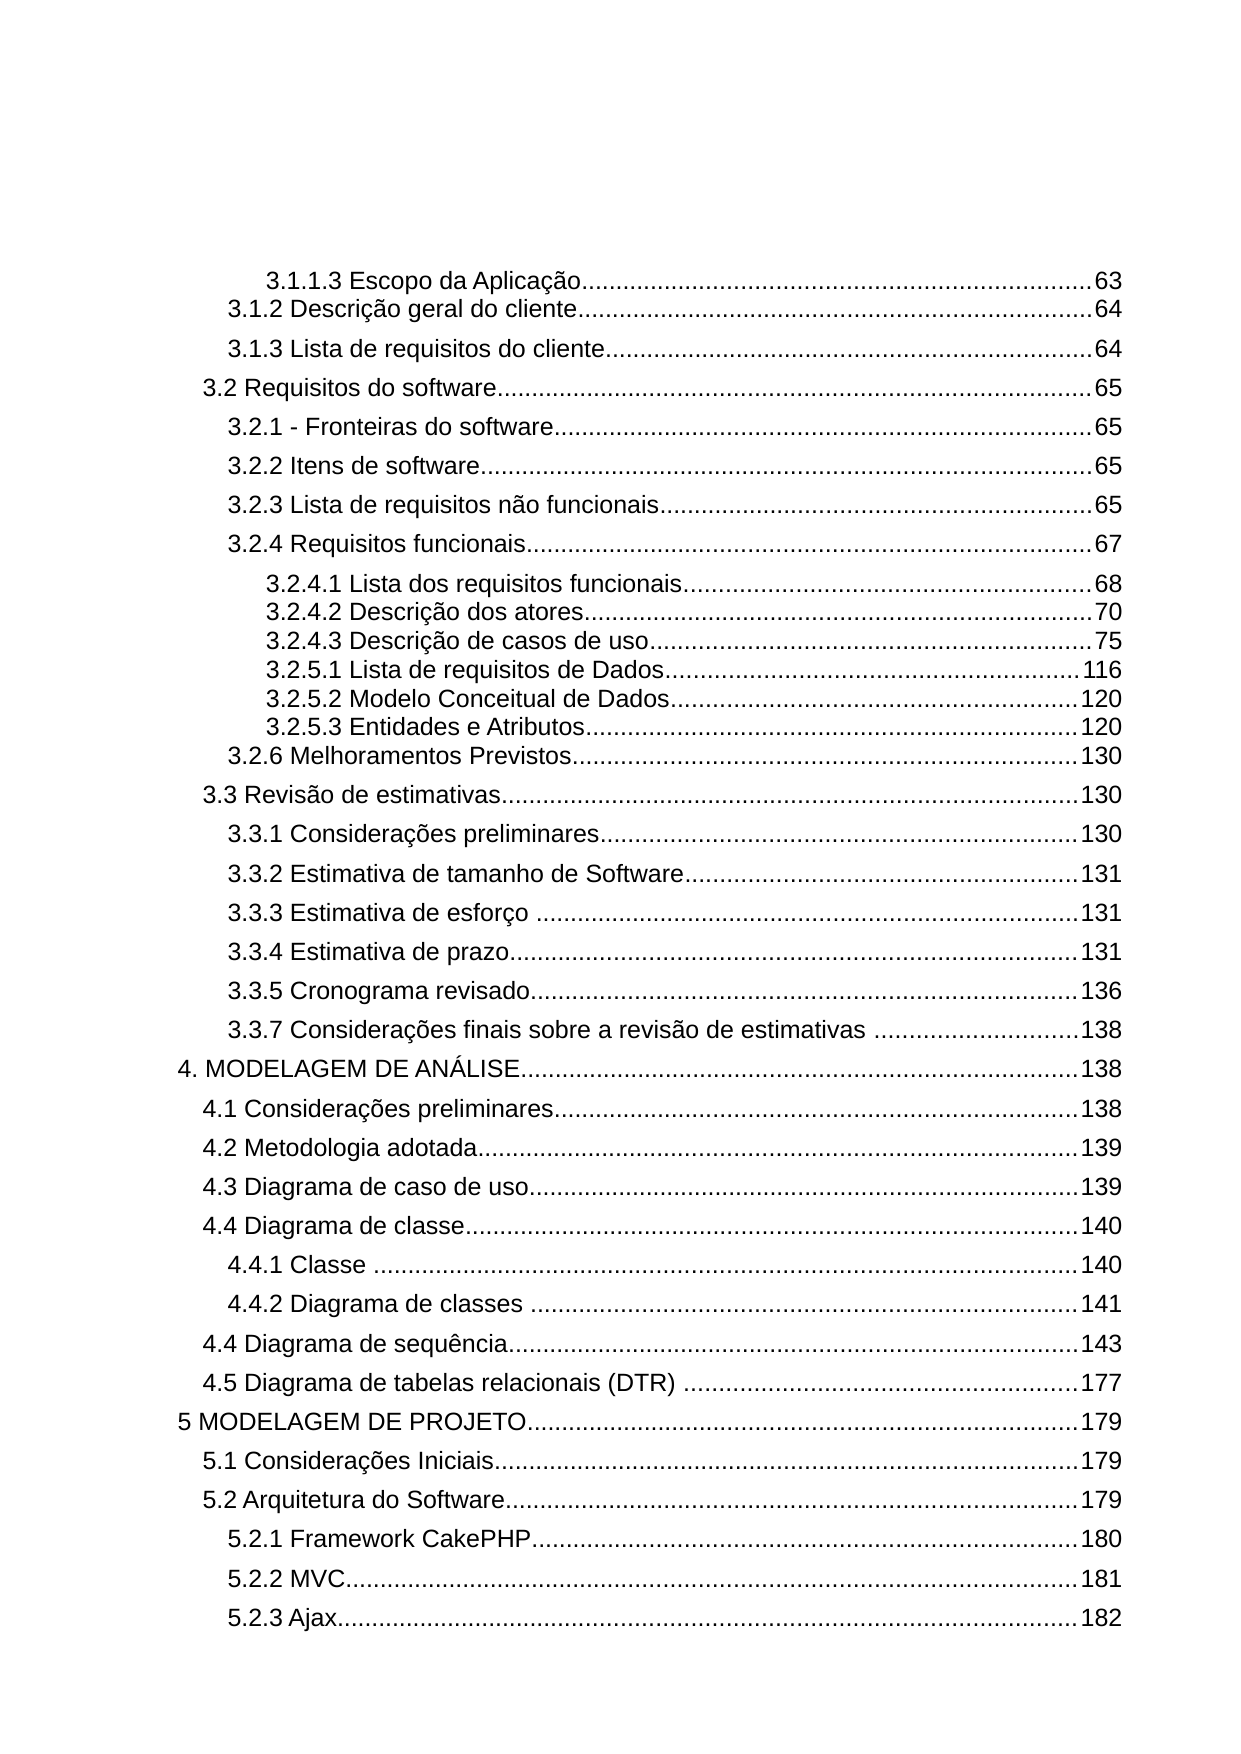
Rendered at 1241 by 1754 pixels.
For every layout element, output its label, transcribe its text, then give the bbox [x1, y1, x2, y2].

text 4. MODELAGEM DE ANÁLISE 138 [177, 1054, 1122, 1083]
text 3.3.3 Estimativa de esforço 131 [227, 898, 1122, 927]
text 3.2.6 Melhoramentos Previstos 130 [227, 741, 1122, 770]
text 4.4 Diagrama de classe 140 [202, 1211, 1122, 1240]
text 4.2 Metodologia adotada 139 [202, 1133, 1122, 1162]
text 3.3.4 Estimativa de prazo 131 [227, 937, 1122, 966]
text 3.1.2 Descrição geral do cliente 64 [227, 294, 1122, 323]
text 5.2.1 Framework CakePHP 180 [227, 1524, 1122, 1553]
text 4.4.1 Classe 140 [227, 1250, 1122, 1279]
text 3.2 Requisitos do software 65 [202, 373, 1122, 402]
text 3.2.5.3 Entidades e Atributos 120 [266, 712, 1122, 741]
text 4.4 Diagrama de sequência 143 [202, 1329, 1122, 1357]
text 3.2.5.1 Lista de requisitos de Dados 116 [266, 655, 1122, 684]
text 3.2.4 Requisitos funcionais 67 [227, 529, 1122, 558]
text 4.5 Diagrama de tabelas relacionais (DTR) 177 [202, 1368, 1122, 1397]
text 3.2.1 - Fronteiras do software 65 [227, 412, 1122, 441]
text 5 MODELAGEM DE PROJETO 179 [177, 1407, 1122, 1436]
text 3.2.4.1 Lista dos requisitos funcionais 68 [266, 569, 1122, 597]
text 3.2.4.3 Descrição de casos de uso 75 [266, 626, 1122, 655]
text 5.2 Arquitetura do Software 179 [202, 1485, 1122, 1514]
text 3.3 Revisão de estimativas 130 [202, 780, 1122, 809]
text 3.2.4.2 Descrição dos atores 70 [266, 597, 1122, 626]
text 4.1 Considerações preliminares 138 [202, 1094, 1122, 1122]
text 3.3.2 Estimativa de tamanho de Software 131 [227, 859, 1122, 887]
text 3.2.3 Lista de requisitos não funcionais 65 [227, 490, 1122, 519]
text 4.3 Diagrama de caso de uso 139 [202, 1172, 1122, 1201]
text 3.1.3 Lista de requisitos do cliente 64 [227, 334, 1122, 362]
text 4.4.2 Diagrama de classes 141 [227, 1289, 1122, 1318]
text 3.2.5.2 Modelo Conceitual de Dados 120 [266, 684, 1122, 712]
text 3.3.5 Cronograma revisado 136 [227, 976, 1122, 1005]
text 3.3.7 Considerações finais sobre a revisão de estimativas 138 [227, 1015, 1122, 1044]
text 3.2.2 Itens de software 65 [227, 451, 1122, 480]
text 3.3.1 Considerações preliminares 130 [227, 819, 1122, 848]
text 5.2.2 MVC 181 [227, 1564, 1122, 1592]
text 3.1.1.3 Escopo da Aplicação 63 [266, 266, 1122, 294]
text 5.1 Considerações Iniciais 179 [202, 1446, 1122, 1475]
text 5.2.3 Ajax 182 [227, 1603, 1122, 1632]
